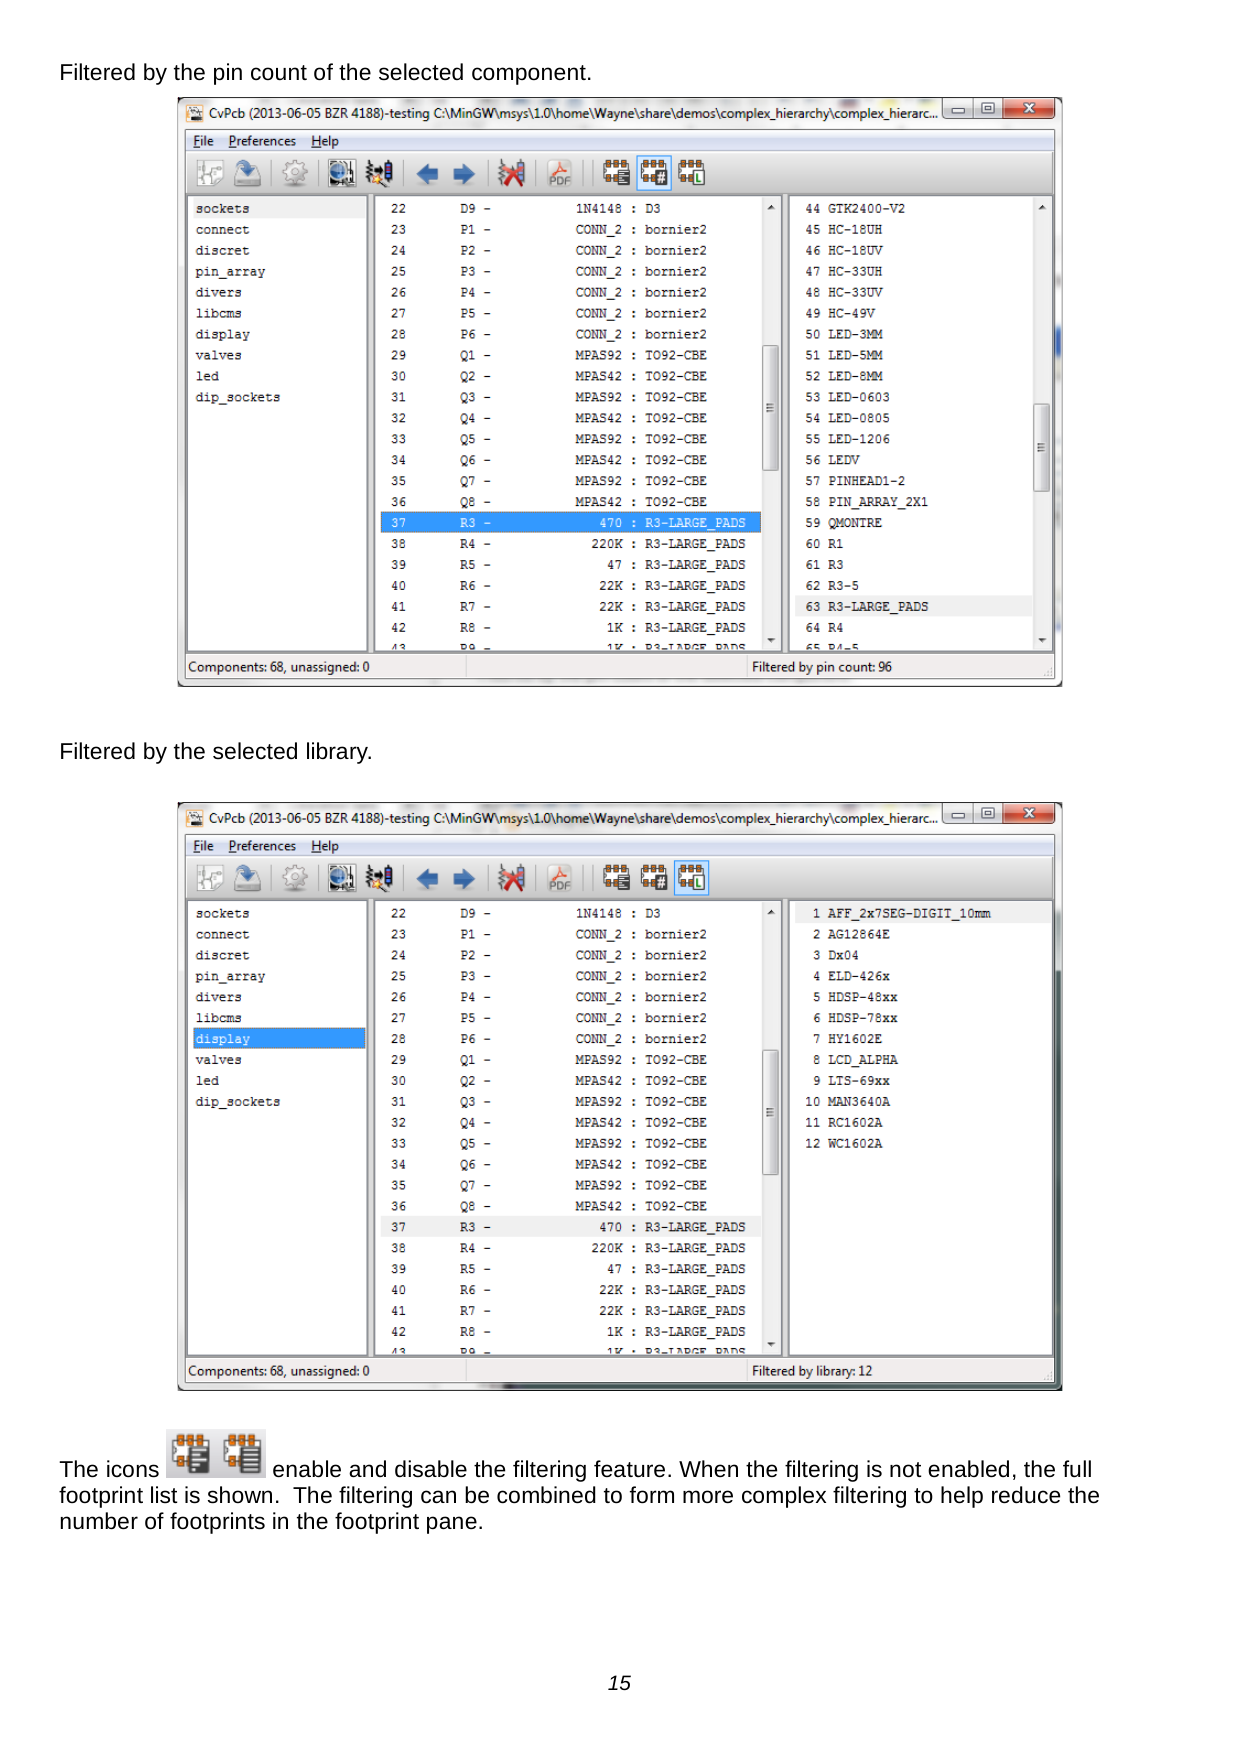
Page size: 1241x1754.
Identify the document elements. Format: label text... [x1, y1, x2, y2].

picture [166, 1429, 266, 1478]
text Filtered by the selected library. [59, 738, 1181, 764]
text The icons enable and disable the filtering feature. When the filtering is not enabled, the full footprint list is shown. The filtering can be combined to form more complex filtering to help reduce the number of footprints in the footprint pane. [59, 1429, 1181, 1535]
picture [177, 802, 1063, 1391]
picture [177, 97, 1063, 687]
text Filtered by the pin count of the selected component. [59, 59, 1181, 85]
